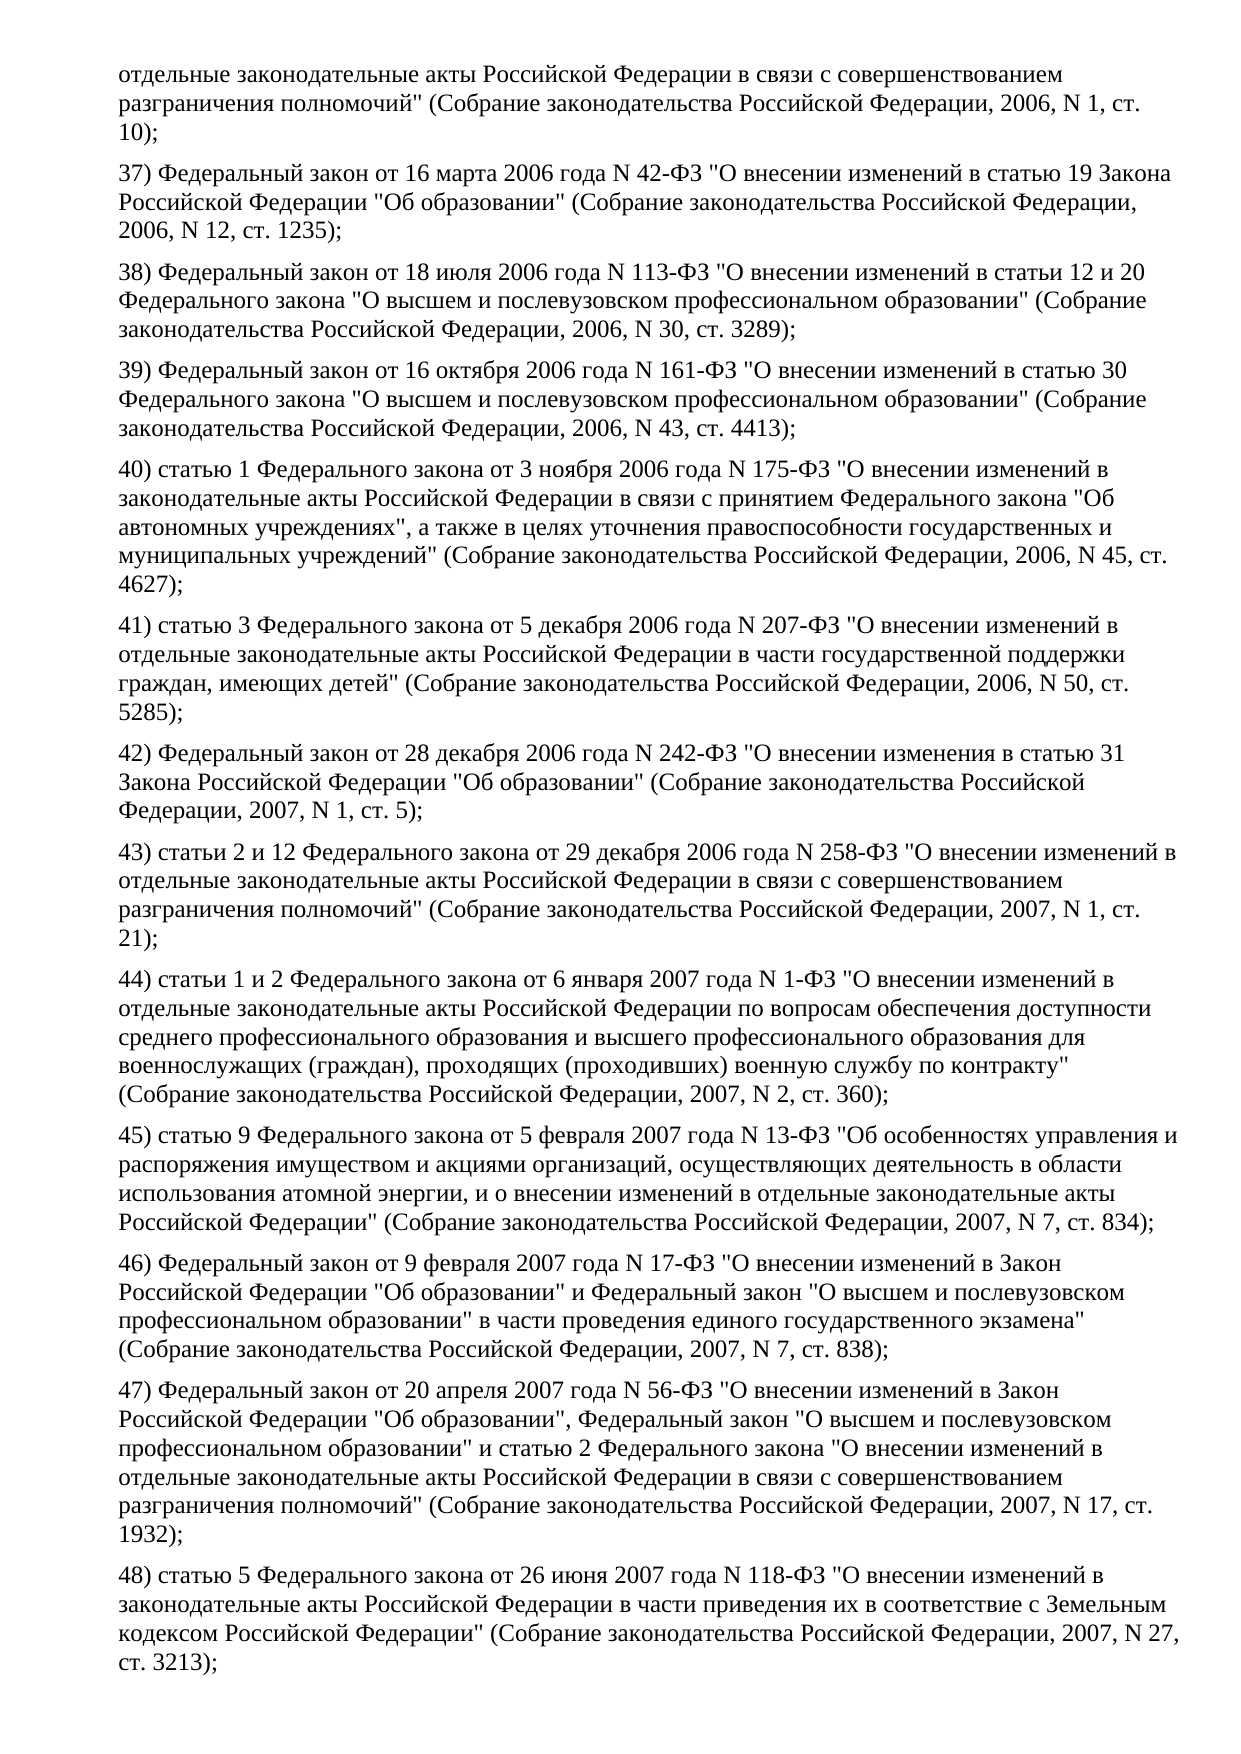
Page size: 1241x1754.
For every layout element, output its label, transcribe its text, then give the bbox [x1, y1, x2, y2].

text 41) статью 3 Федерального закона от 5 декабря 2006 года N 207-ФЗ "О внесении изменений в отдельные законодательные акты Российской Федерации в части государственной поддержки граждан, имеющих детей" (Собрание законодательства Российской Федерации, 2006, N 50, ст. 5285); [118, 610, 1181, 725]
text 42) Федеральный закон от 28 декабря 2006 года N 242-ФЗ "О внесении изменения в статью 31 Закона Российской Федерации "Об образовании" (Собрание законодательства Российской Федерации, 2007, N 1, ст. 5); [118, 738, 1181, 824]
text 47) Федеральный закон от 20 апреля 2007 года N 56-ФЗ "О внесении изменений в Закон Российской Федерации "Об образовании", Федеральный закон "О высшем и послевузовском профессиональном образовании" и статью 2 Федерального закона "О внесении изменений в отдельные законодательные акты Российской Федерации в связи с совершенствованием разграничения полномочий" (Собрание законодательства Российской Федерации, 2007, N 17, ст. 1932); [118, 1375, 1181, 1548]
text 40) статью 1 Федерального закона от 3 ноября 2006 года N 175-ФЗ "О внесении изменений в законодательные акты Российской Федерации в связи с принятием Федерального закона "Об автономных учреждениях", а также в целях уточнения правоспособности государственных и муниципальных учреждений" (Собрание законодательства Российской Федерации, 2006, N 45, ст. 4627); [118, 454, 1181, 598]
text 45) статью 9 Федерального закона от 5 февраля 2007 года N 13-ФЗ "Об особенностях управления и распоряжения имуществом и акциями организаций, осуществляющих деятельность в области использования атомной энергии, и о внесении изменений в отдельные законодательные акты Российской Федерации" (Собрание законодательства Российской Федерации, 2007, N 7, ст. 834); [118, 1120, 1181, 1235]
text 46) Федеральный закон от 9 февраля 2007 года N 17-ФЗ "О внесении изменений в Закон Российской Федерации "Об образовании" и Федеральный закон "О высшем и послевузовском профессиональном образовании" в части проведения единого государственного экзамена" (Собрание законодательства Российской Федерации, 2007, N 7, ст. 838); [118, 1248, 1181, 1363]
text 39) Федеральный закон от 16 октября 2006 года N 161-ФЗ "О внесении изменений в статью 30 Федерального закона "О высшем и послевузовском профессиональном образовании" (Собрание законодательства Российской Федерации, 2006, N 43, ст. 4413); [118, 355, 1181, 442]
text 48) статью 5 Федерального закона от 26 июня 2007 года N 118-ФЗ "О внесении изменений в законодательные акты Российской Федерации в части приведения их в соответствие с Земельным кодексом Российской Федерации" (Собрание законодательства Российской Федерации, 2007, N 27, ст. 3213); [118, 1560, 1181, 1675]
text 43) статьи 2 и 12 Федерального закона от 29 декабря 2006 года N 258-ФЗ "О внесении изменений в отдельные законодательные акты Российской Федерации в связи с совершенствованием разграничения полномочий" (Собрание законодательства Российской Федерации, 2007, N 1, ст. 21); [118, 837, 1181, 952]
text 38) Федеральный закон от 18 июля 2006 года N 113-ФЗ "О внесении изменений в статьи 12 и 20 Федерального закона "О высшем и послевузовском профессиональном образовании" (Собрание законодательства Российской Федерации, 2006, N 30, ст. 3289); [118, 257, 1181, 343]
text отдельные законодательные акты Российской Федерации в связи с совершенствованием разграничения полномочий" (Собрание законодательства Российской Федерации, 2006, N 1, ст. 10); [118, 59, 1181, 145]
text 37) Федеральный закон от 16 марта 2006 года N 42-ФЗ "О внесении изменений в статью 19 Закона Российской Федерации "Об образовании" (Собрание законодательства Российской Федерации, 2006, N 12, ст. 1235); [118, 158, 1181, 244]
text 44) статьи 1 и 2 Федерального закона от 6 января 2007 года N 1-ФЗ "О внесении изменений в отдельные законодательные акты Российской Федерации по вопросам обеспечения доступности среднего профессионального образования и высшего профессионального образования для военнослужащих (граждан), проходящих (проходивших) военную службу по контракту" (Собрание законодательства Российской Федерации, 2007, N 2, ст. 360); [118, 964, 1181, 1108]
